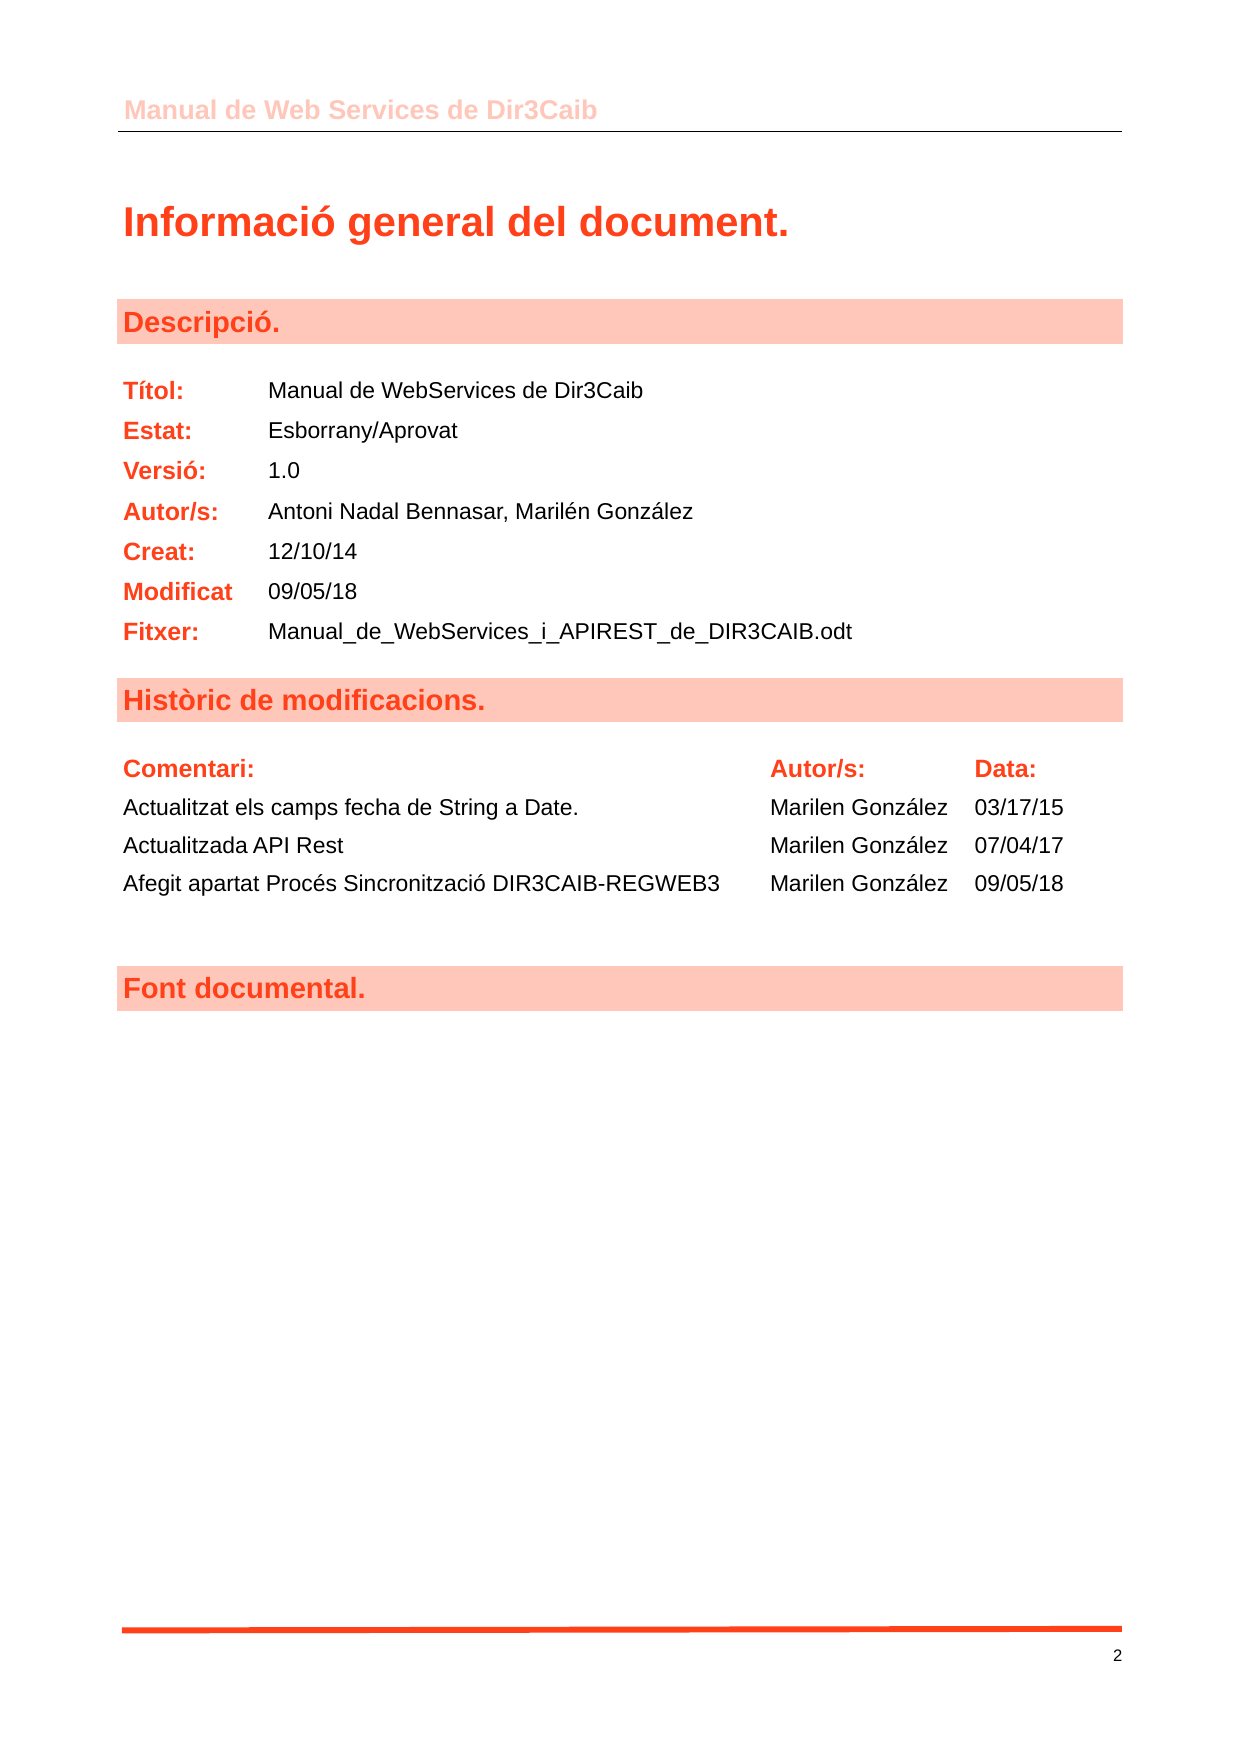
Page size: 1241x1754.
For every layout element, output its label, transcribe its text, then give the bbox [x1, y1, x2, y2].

table_cell [117, 902, 764, 940]
table_cell Estat: [117, 410, 262, 451]
table_cell 09/05/18 [262, 571, 1123, 611]
table_cell [764, 902, 968, 940]
table_cell Font documental. [117, 966, 1123, 1011]
table_cell Descripció. [117, 299, 1123, 344]
table_cell 07/04/17 [969, 826, 1123, 864]
table_cell [117, 1152, 1123, 1190]
table_cell [117, 1114, 1123, 1152]
table_cell Títol: [117, 370, 262, 410]
table_cell 10/12/14 [262, 531, 1123, 571]
table_cell [117, 344, 1123, 370]
table_cell [117, 652, 1123, 677]
table_cell Actualitzada API Rest [117, 826, 764, 864]
table_cell Data: [969, 748, 1123, 788]
table_cell Autor/s: [764, 748, 968, 788]
table_cell [117, 1011, 1123, 1036]
table_cell [117, 723, 1123, 748]
table_cell [117, 1190, 1123, 1228]
table_header Informació general del document. [117, 192, 1123, 299]
table_cell Marilen González [764, 789, 968, 826]
table_cell Actualitzat els camps fecha de String a Date. [117, 789, 764, 826]
table_cell Manual_de_WebServices_i_APIREST_de_DIR3CAIB.odt [262, 611, 1123, 652]
table_cell Creat: [117, 531, 262, 571]
table_cell Manual de WebServices de Dir3Caib [262, 370, 1123, 410]
table_cell Autor/s: [117, 491, 262, 531]
table_cell Esborrany/Aprovat [262, 410, 1123, 451]
table_cell [117, 1074, 1123, 1114]
table_cell Comentari: [117, 748, 764, 788]
table_cell 1.0 [262, 451, 1123, 491]
table_cell [117, 940, 1123, 966]
table_cell [969, 902, 1123, 940]
table_cell Antoni Nadal Bennasar, Marilén González [262, 491, 1123, 531]
table_cell Històric de modificacions. [117, 678, 1123, 722]
table_cell Versió: [117, 451, 262, 491]
table_cell [117, 1036, 1123, 1074]
table_cell Marilen González [764, 864, 968, 902]
table_cell [117, 1228, 1123, 1265]
table_cell Fitxer: [117, 611, 262, 652]
table_cell Afegit apartat Procés Sincronització DIR3CAIB-REGWEB3 [117, 864, 764, 902]
table_cell 17/03/15 [969, 789, 1123, 826]
table_cell Marilen González [764, 826, 968, 864]
table_cell Modificat [117, 571, 262, 611]
table_cell 09/05/18 [969, 864, 1123, 902]
